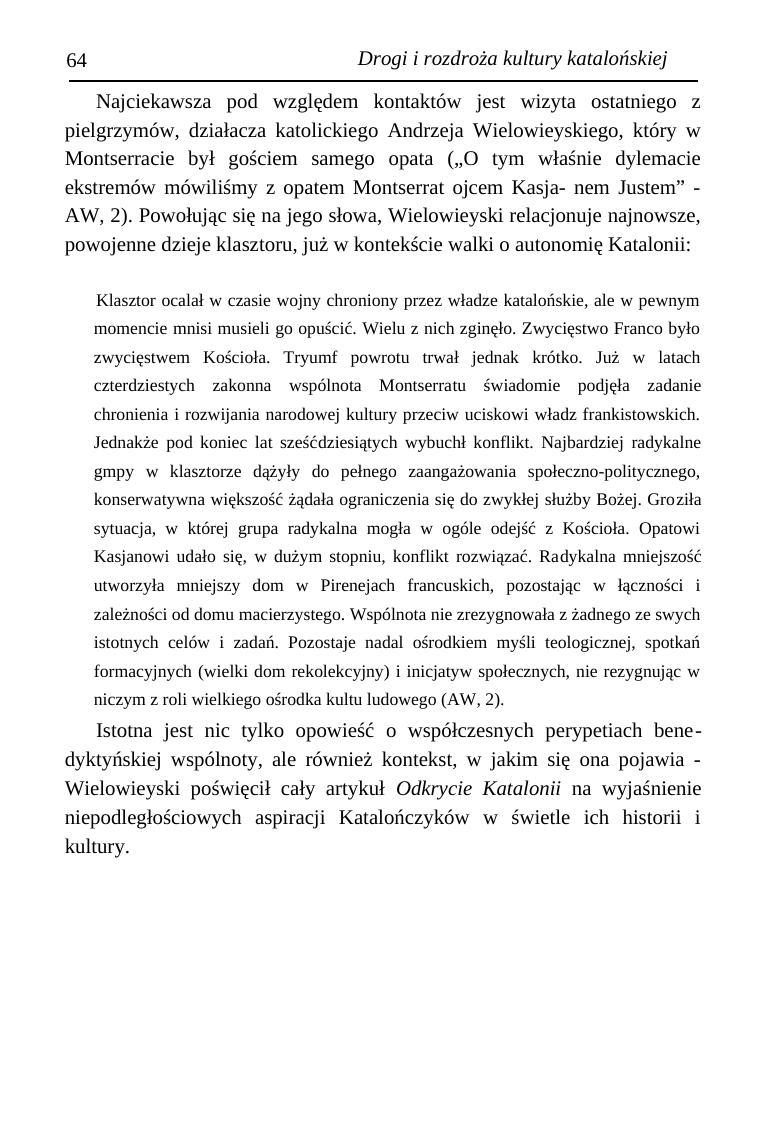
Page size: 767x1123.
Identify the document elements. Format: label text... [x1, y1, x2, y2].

text Najciekawsza pod względem kontaktów jest wizyta ostatniego z pielgrzymów, działacza katolickiego Andrzeja Wielowieyskiego, który w Montserracie był gościem samego opata („O tym właśnie dylemacie ekstremów mówiliśmy z opatem Montserrat ojcem Kasja- nem Justem” - AW, 2). Powołując się na jego słowa, Wielowieyski relacjonuje najnowsze, powojenne dzieje klasztoru, już w kontekście walki o autonomię Katalonii: [64, 89, 702, 256]
text Istotna jest nic tylko opowieść o współczesnych perypetiach bene­dyktyńskiej wspólnoty, ale również kontekst, w jakim się ona pojawia - Wielowieyski poświęcił cały artykuł Odkrycie Katalonii na wyjaś­nienie niepodległościowych aspiracji Katalończyków w świetle ich historii i kultury. [64, 717, 702, 858]
text 64 [66, 48, 94, 72]
text Drogi i rozdroża kultury katalońskiej [358, 46, 702, 70]
text Klasztor ocalał w czasie wojny chroniony przez władze katalońskie, ale w pewnym momencie mnisi musieli go opuścić. Wielu z nich zginęło. Zwycięstwo Franco było zwycięstwem Kościoła. Tryumf powrotu trwał jednak krótko. Już w latach czterdziestych zakonna wspólnota Montserra­tu świadomie podjęła zadanie chronienia i rozwijania narodowej kultury przeciw uciskowi władz frankistowskich. Jednakże pod koniec lat sześć­dziesiątych wybuchł konflikt. Najbardziej radykalne gmpy w klasztorze dążyły do pełnego zaangażowania społeczno-politycznego, konserwa­tywna większość żądała ograniczenia się do zwykłej służby Bożej. Gro­ziła sytuacja, w której grupa radykalna mogła w ogóle odejść z Kościoła. Opatowi Kasjanowi udało się, w dużym stopniu, konflikt rozwiązać. Ra­dykalna mniejszość utworzyła mniejszy dom w Pirenejach francuskich, pozostając w łączności i zależności od domu macierzystego. Wspólnota nie zrezygnowała z żadnego ze swych istotnych celów i zadań. Pozostaje nadal ośrodkiem myśli teologicznej, spotkań formacyjnych (wielki dom rekolekcyjny) i inicjatyw społecznych, nie rezygnując w niczym z roli wielkiego ośrodka kultu ludowego (AW, 2). [94, 289, 702, 709]
